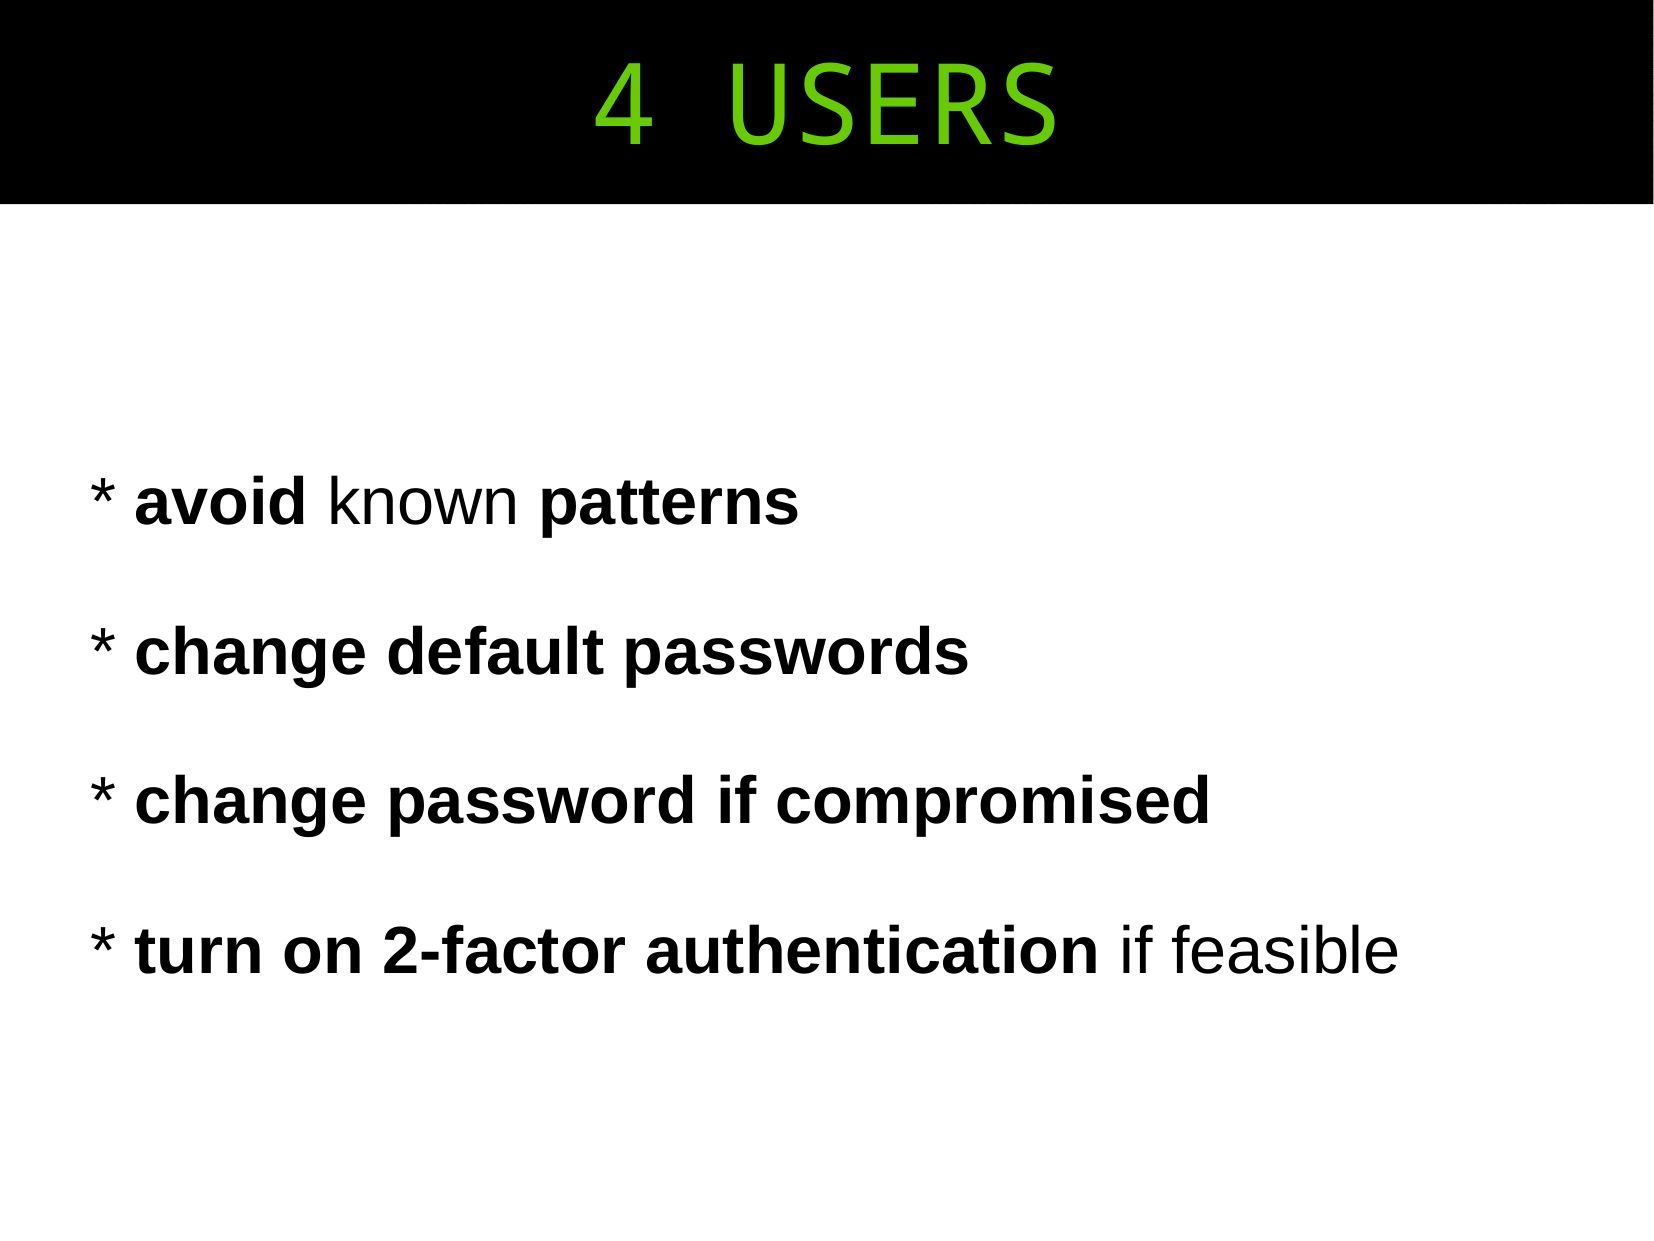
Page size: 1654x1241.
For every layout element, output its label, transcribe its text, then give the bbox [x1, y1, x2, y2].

title 4 USERS [0, 0, 1654, 205]
subtitle * avoid known patterns * change default passwords * change password if compromised * turn on 2-factor authentication if feasible [90, 305, 1621, 1146]
